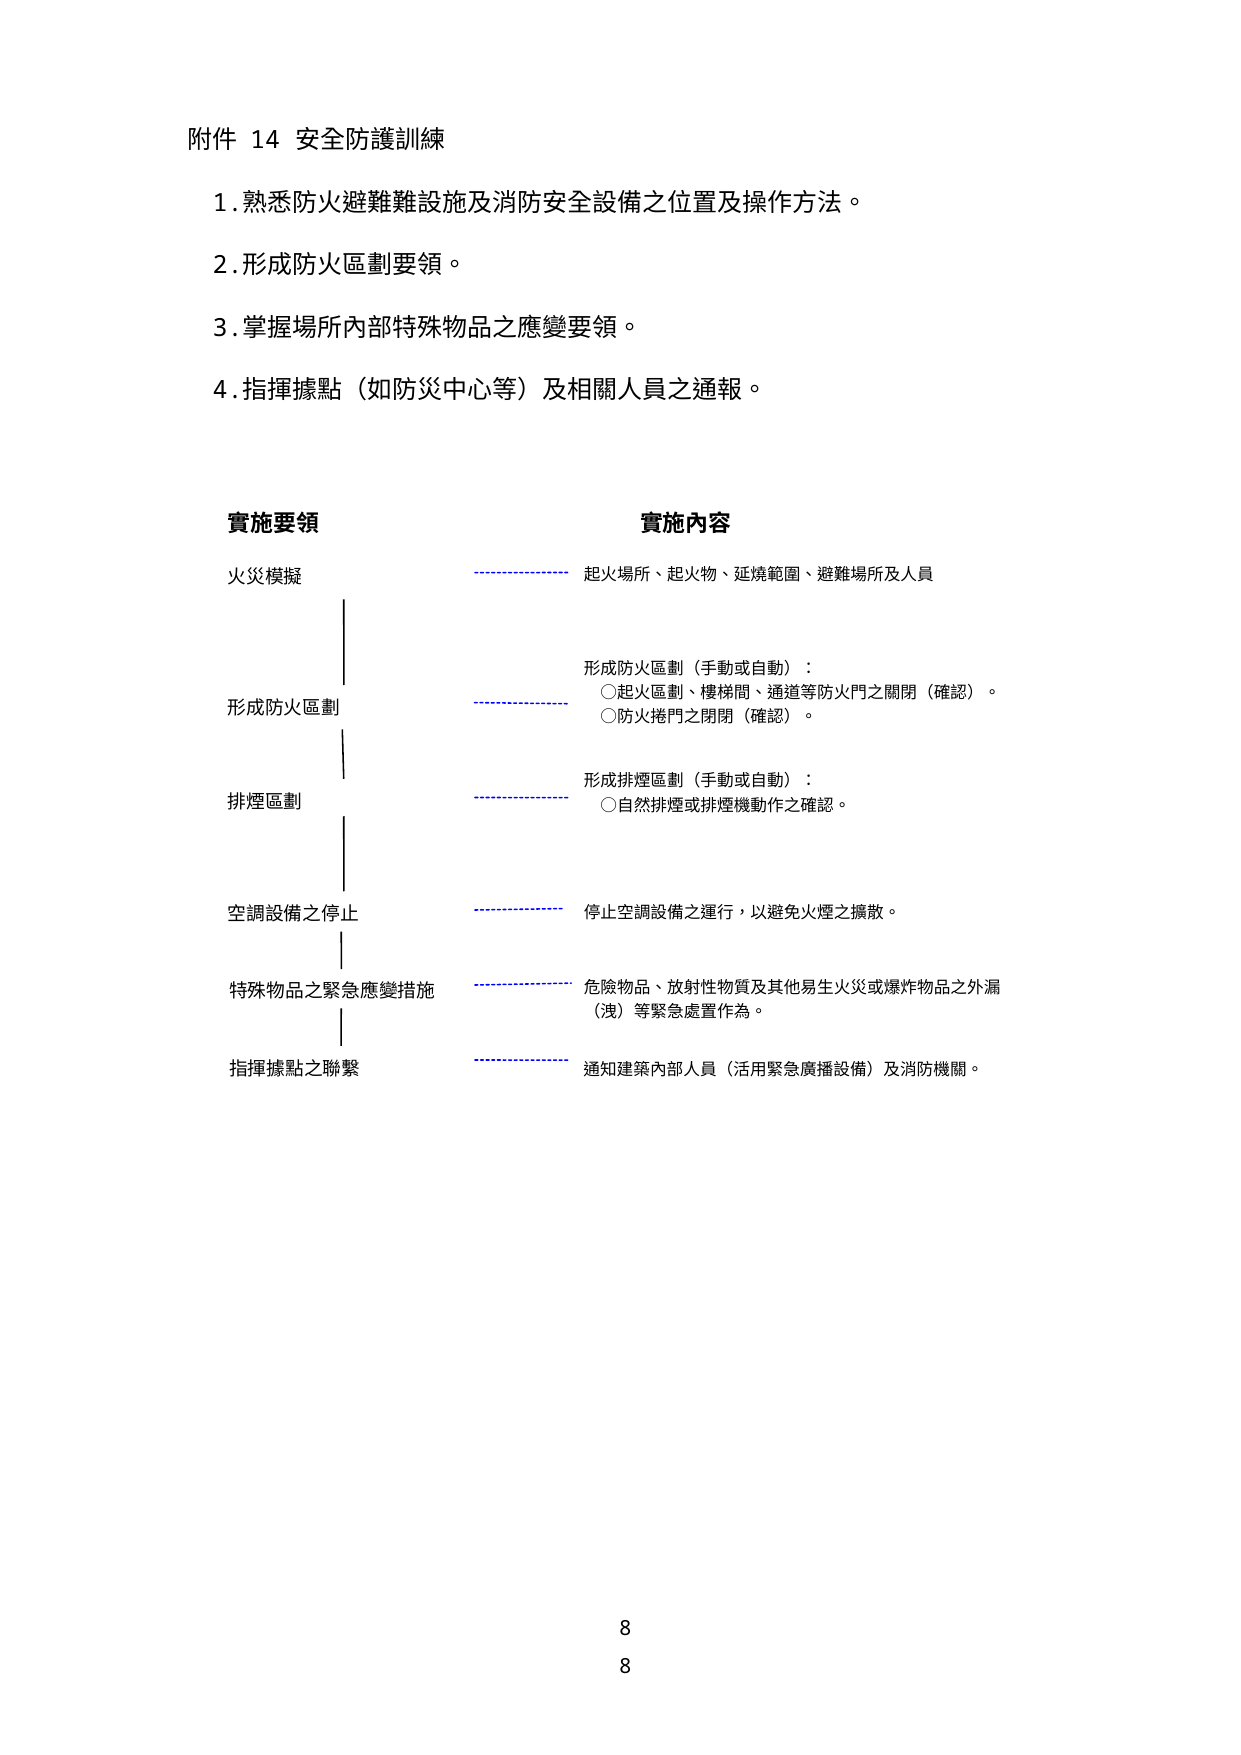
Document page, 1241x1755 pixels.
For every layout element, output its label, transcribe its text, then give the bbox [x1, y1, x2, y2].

text 4.指揮據點（如防災中心等）及相關人員之通報。 [212, 346, 1053, 409]
text 附件 14 安全防護訓練 [187, 96, 1053, 159]
text 3.掌握場所內部特殊物品之應變要領。 [212, 284, 1053, 346]
text 2.形成防火區劃要領。 [212, 221, 1053, 284]
text 1.熟悉防火避難難設施及消防安全設備之位置及操作方法。 [212, 159, 1053, 221]
